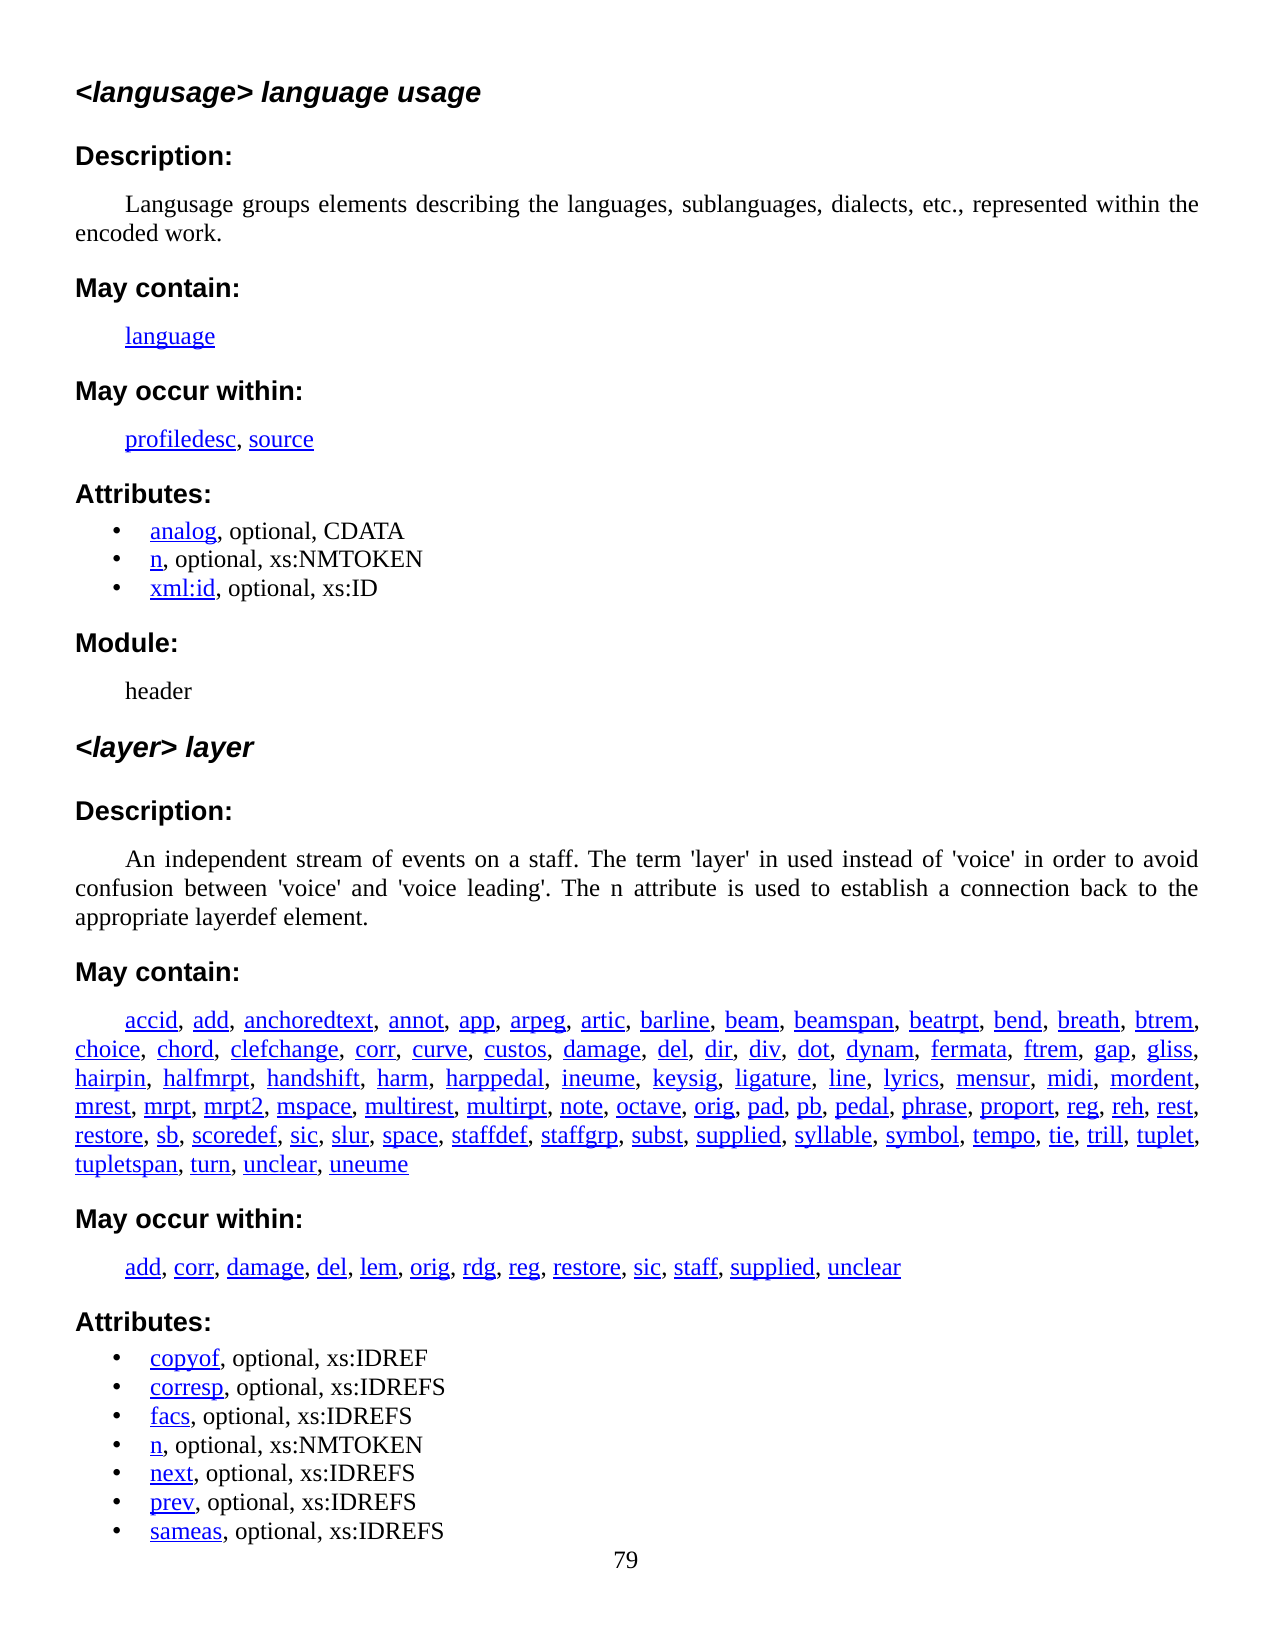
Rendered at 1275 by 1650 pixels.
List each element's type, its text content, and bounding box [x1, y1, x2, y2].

text Langusage groups elements describing the languages, sublanguages, dialects, etc., represented within the encoded work. [75, 189, 1200, 247]
list n, optional, xs:NMTOKEN [112, 544, 1200, 573]
subtitle May contain: [75, 272, 1200, 303]
subtitle May contain: [75, 956, 1200, 987]
subtitle Description: [75, 140, 1200, 171]
list next, optional, xs:IDREFS [112, 1458, 1200, 1487]
list prev, optional, xs:IDREFS [112, 1487, 1200, 1516]
subtitle <layer> layer [75, 730, 1200, 764]
list n, optional, xs:NMTOKEN [112, 1430, 1200, 1458]
list sameas, optional, xs:IDREFS [112, 1516, 1200, 1545]
subtitle May occur within: [75, 375, 1200, 406]
subtitle Module: [75, 627, 1200, 658]
text header [75, 676, 1200, 705]
subtitle <langusage> language usage [75, 75, 1200, 108]
text An independent stream of events on a staff. The term 'layer' in used instead of 'voice' in order to avoid confusion between 'voice' and 'voice leading'. The n attribute is used to establish a connection back to the appropriate layerdef element. [75, 844, 1200, 931]
list analog, optional, CDATA [112, 516, 1200, 544]
text language [75, 321, 1200, 350]
text profiledesc, source [75, 424, 1200, 453]
list copyof, optional, xs:IDREF [112, 1343, 1200, 1372]
subtitle Description: [75, 795, 1200, 826]
subtitle Attributes: [75, 478, 1200, 509]
list corresp, optional, xs:IDREFS [112, 1372, 1200, 1401]
text accid, add, anchoredtext, annot, app, arpeg, artic, barline, beam, beamspan, beatrpt, bend, breath, btrem, choice, chord, clefchange, corr, curve, custos, damage, del, dir, div, dot, dynam, fermata, ftrem, gap, gliss, hairpin, halfmrpt, handshift, harm, harppedal, ineume, keysig, ligature, line, lyrics, mensur, midi, mordent, mrest, mrpt, mrpt2, mspace, multirest, multirpt, note, octave, orig, pad, pb, pedal, phrase, proport, reg, reh, rest, restore, sb, scoredef, sic, slur, space, staffdef, staffgrp, subst, supplied, syllable, symbol, tempo, tie, trill, tuplet, tupletspan, turn, unclear, uneume [75, 1005, 1200, 1178]
subtitle May occur within: [75, 1203, 1200, 1234]
text add, corr, damage, del, lem, orig, rdg, reg, restore, sic, staff, supplied, unclear [75, 1252, 1200, 1281]
subtitle Attributes: [75, 1306, 1200, 1337]
list facs, optional, xs:IDREFS [112, 1401, 1200, 1430]
list xml:id, optional, xs:ID [112, 573, 1200, 602]
